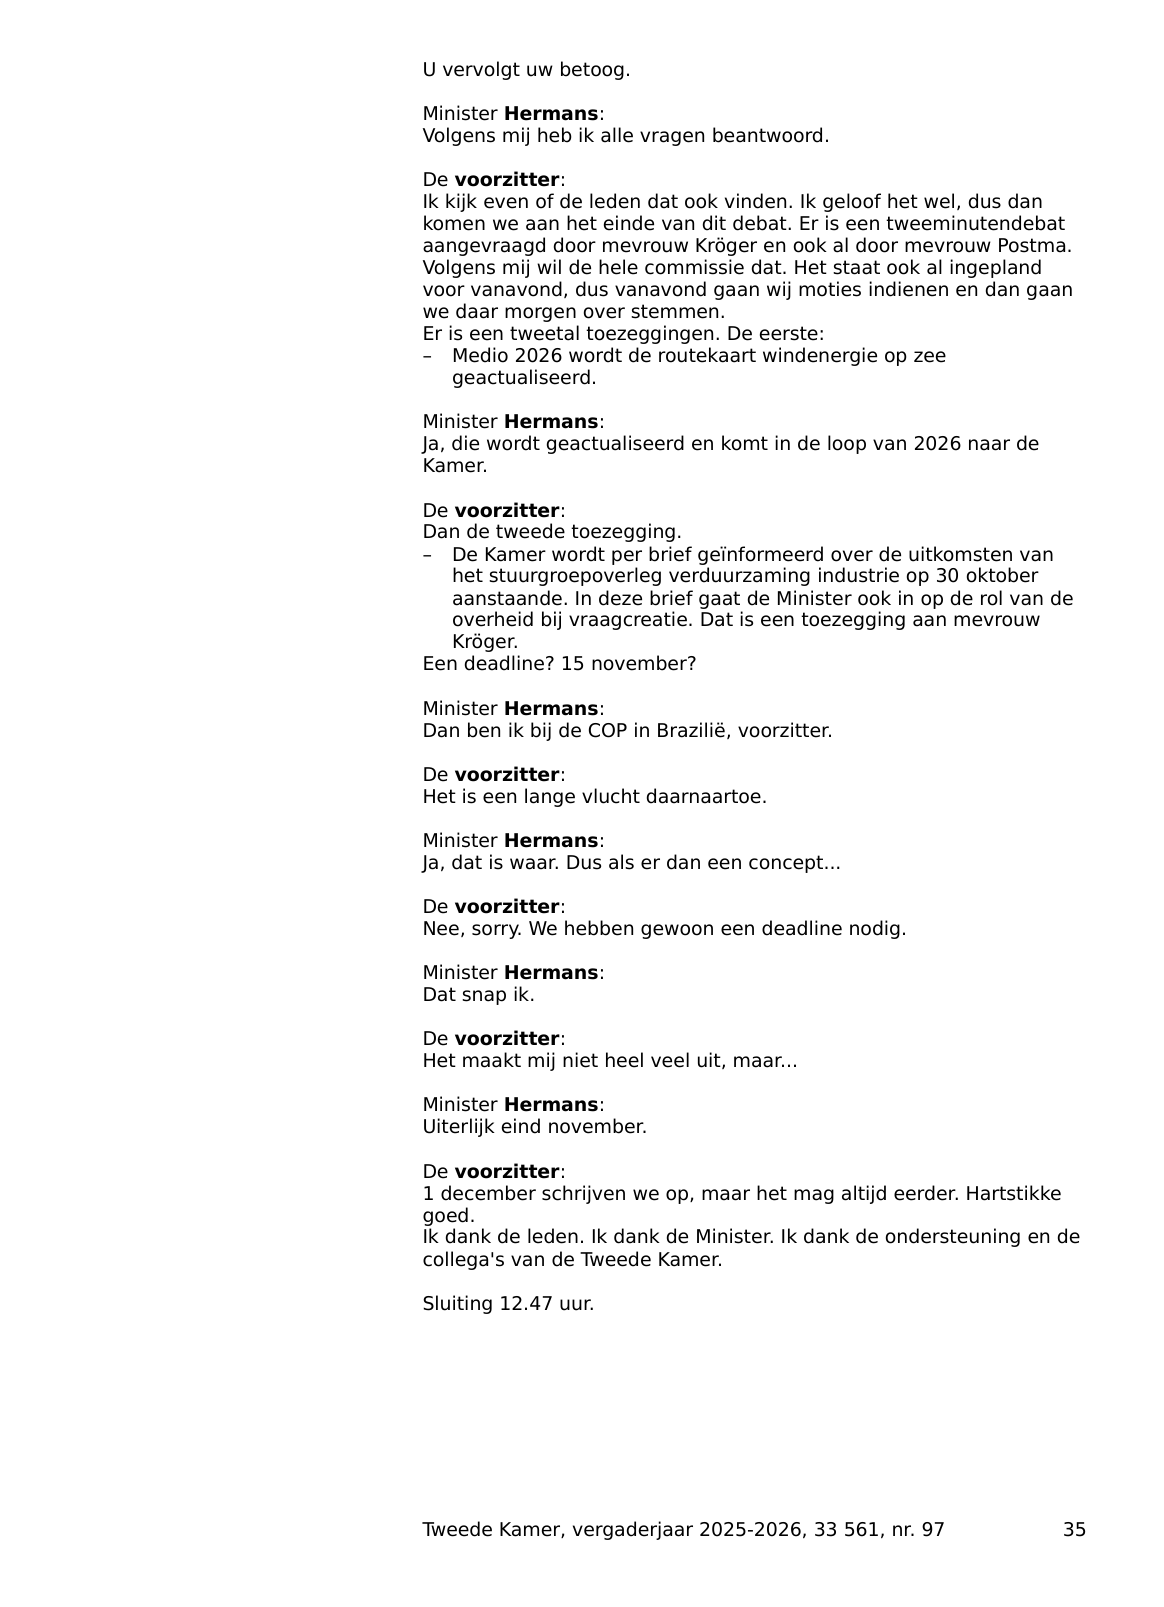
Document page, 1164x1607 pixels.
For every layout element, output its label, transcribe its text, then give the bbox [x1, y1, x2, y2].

text Minister Hermans: [422, 697, 1087, 719]
text De voorzitter: [422, 896, 1087, 918]
text Dan ben ik bij de COP in Brazilië, voorzitter. [422, 719, 1087, 741]
text Minister Hermans: [422, 103, 1087, 125]
text Ja, die wordt geactualiseerd en komt in de loop van 2026 naar de Kamer. [422, 433, 1087, 477]
text Minister Hermans: [422, 1094, 1087, 1116]
text Een deadline? 15 november? [422, 653, 1087, 675]
text Minister Hermans: [422, 962, 1087, 984]
text De voorzitter: [422, 1161, 1087, 1182]
text De voorzitter: [422, 764, 1087, 786]
text Ja, dat is waar. Dus als er dan een concept... [422, 852, 1087, 874]
text Het maakt mij niet heel veel uit, maar... [422, 1050, 1087, 1072]
text – De Kamer wordt per brief geïnformeerd over de uitkomsten van het stuurgroepoverleg verduurzaming industrie op 30 oktober aanstaande. In deze brief gaat de Minister ook in op de rol van de overheid bij vraagcreatie. Dat is een toezegging aan mevrouw Kröger. [422, 543, 1087, 653]
text Er is een tweetal toezeggingen. De eerste: [422, 323, 1087, 345]
text Dan de tweede toezegging. [422, 521, 1087, 543]
text Ik dank de leden. Ik dank de Minister. Ik dank de ondersteuning en de collega's van de Tweede Kamer. [422, 1226, 1087, 1270]
text Ik kijk even of de leden dat ook vinden. Ik geloof het wel, dus dan komen we aan het einde van dit debat. Er is een tweeminutendebat aangevraagd door mevrouw Kröger en ook al door mevrouw Postma. Volgens mij wil de hele commissie dat. Het staat ook al ingepland voor vanavond, dus vanavond gaan wij moties indienen en dan gaan we daar morgen over stemmen. [422, 191, 1087, 323]
text U vervolgt uw betoog. [422, 59, 1087, 81]
text Sluiting 12.47 uur. [422, 1293, 1087, 1314]
text 1 december schrijven we op, maar het mag altijd eerder. Hartstikke goed. [422, 1182, 1087, 1226]
text Het is een lange vlucht daarnaartoe. [422, 786, 1087, 808]
text Dat snap ik. [422, 984, 1087, 1006]
text De voorzitter: [422, 169, 1087, 191]
text Minister Hermans: [422, 830, 1087, 852]
text Minister Hermans: [422, 411, 1087, 433]
text Volgens mij heb ik alle vragen beantwoord. [422, 125, 1087, 147]
text Nee, sorry. We hebben gewoon een deadline nodig. [422, 918, 1087, 940]
text – Medio 2026 wordt de routekaart windenergie op zee geactualiseerd. [422, 345, 1087, 389]
text De voorzitter: [422, 1028, 1087, 1050]
text De voorzitter: [422, 499, 1087, 521]
text Uiterlijk eind november. [422, 1116, 1087, 1138]
